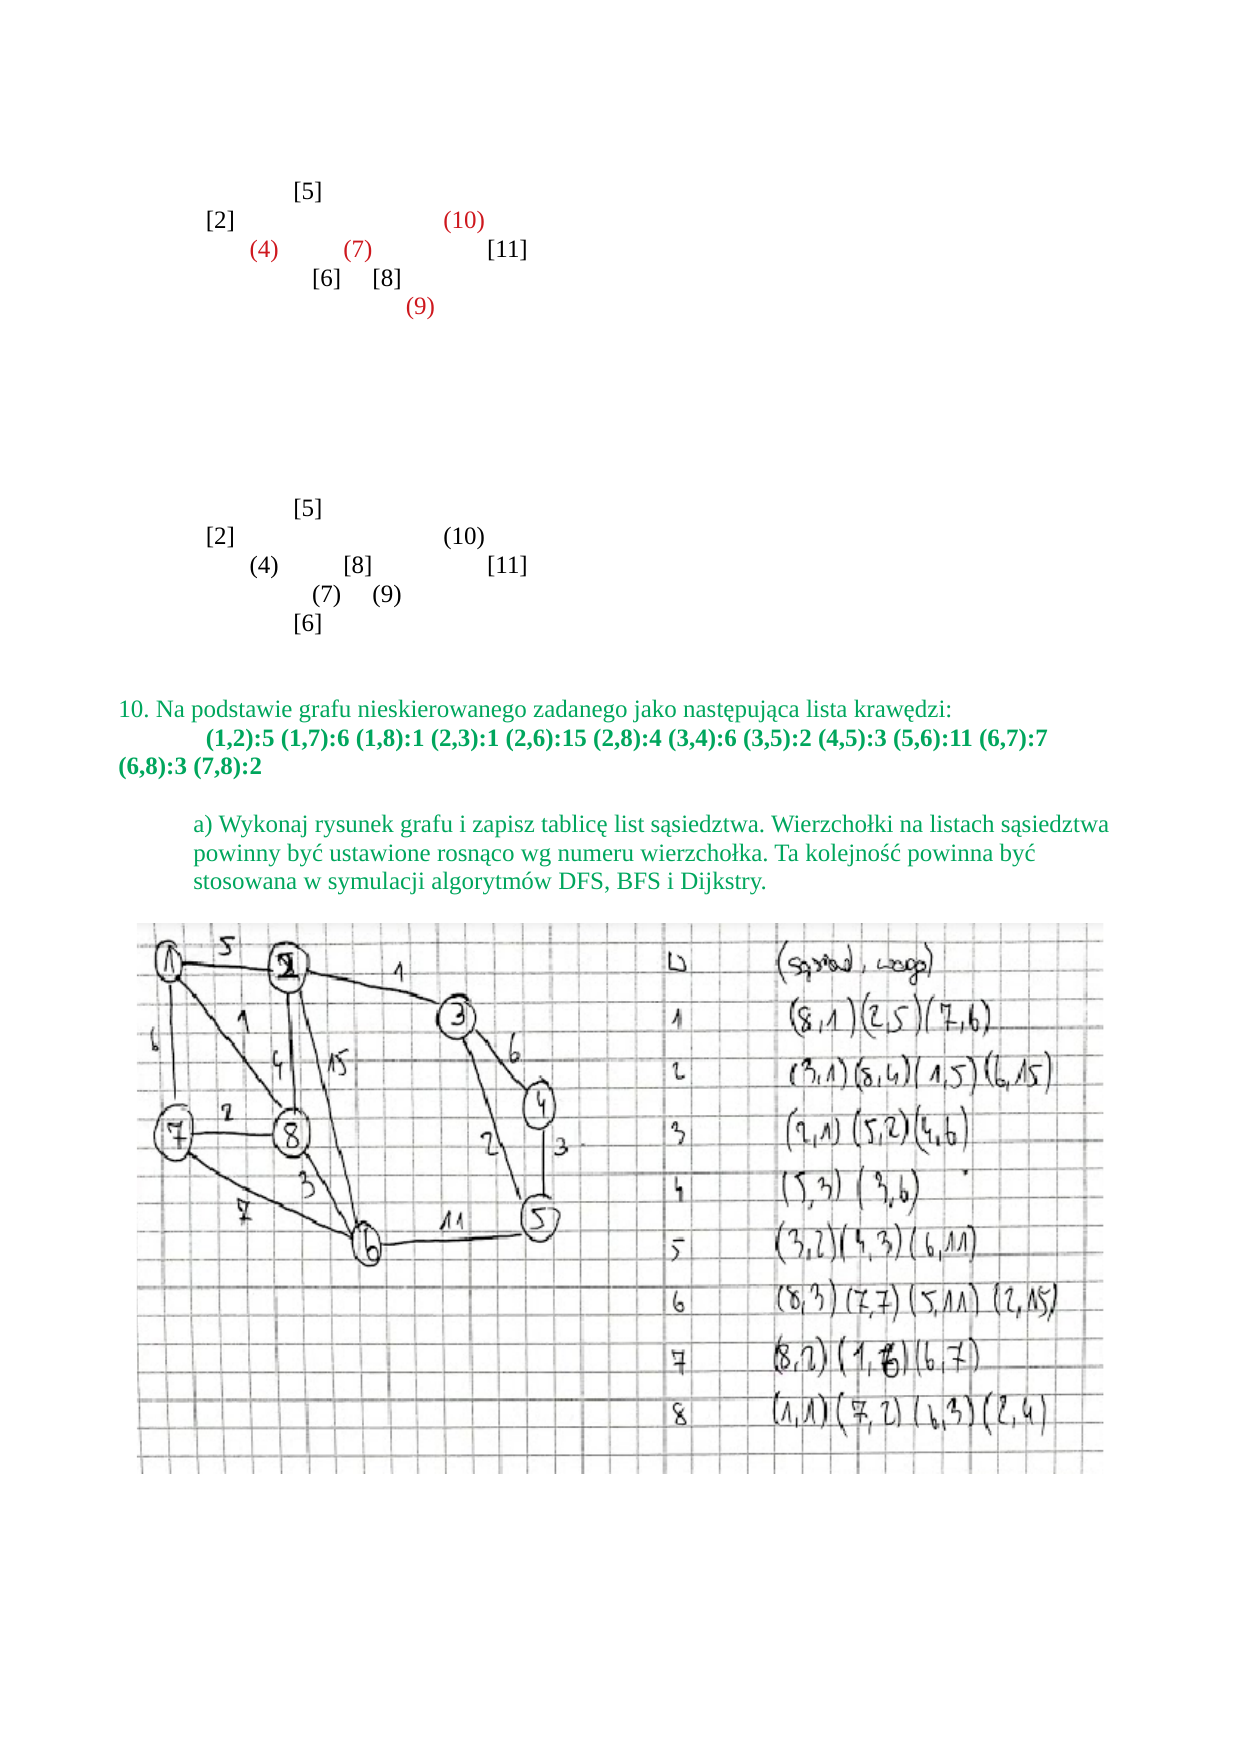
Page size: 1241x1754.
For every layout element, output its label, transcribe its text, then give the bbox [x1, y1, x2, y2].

picture [136, 923, 1104, 1474]
text [6] [118, 608, 1122, 636]
text [5] [118, 176, 1122, 205]
text [2] (10) [118, 205, 1122, 234]
text (4) (7) [11] [118, 234, 1122, 263]
list a) Wykonaj rysunek grafu i zapisz tablicę list sąsiedztwa. Wierzchołki na listach sąsiedztwa powinny być ustawione rosnąco wg numeru wierzchołka. Ta kolejność powinna być stosowana w symulacji algorytmów DFS, BFS i Dijkstry. [156, 809, 1122, 895]
text [5] [118, 493, 1122, 521]
text [6] [8] [118, 263, 1122, 291]
text [2] (10) [118, 521, 1122, 550]
text (9) [118, 291, 1122, 320]
text (4) [8] [11] [118, 550, 1122, 579]
text (7) (9) [118, 579, 1122, 608]
text 10. Na podstawie grafu nieskierowanego zadanego jako następująca lista krawędzi: (1,2):5 (1,7):6 (1,8):1 (2,3):1 (2,6):15 (2,8):4 (3,4):6 (3,5):2 (4,5):3 (5,6):11 (6,7):7 (6,8):3 (7,8):2 [118, 694, 1122, 780]
